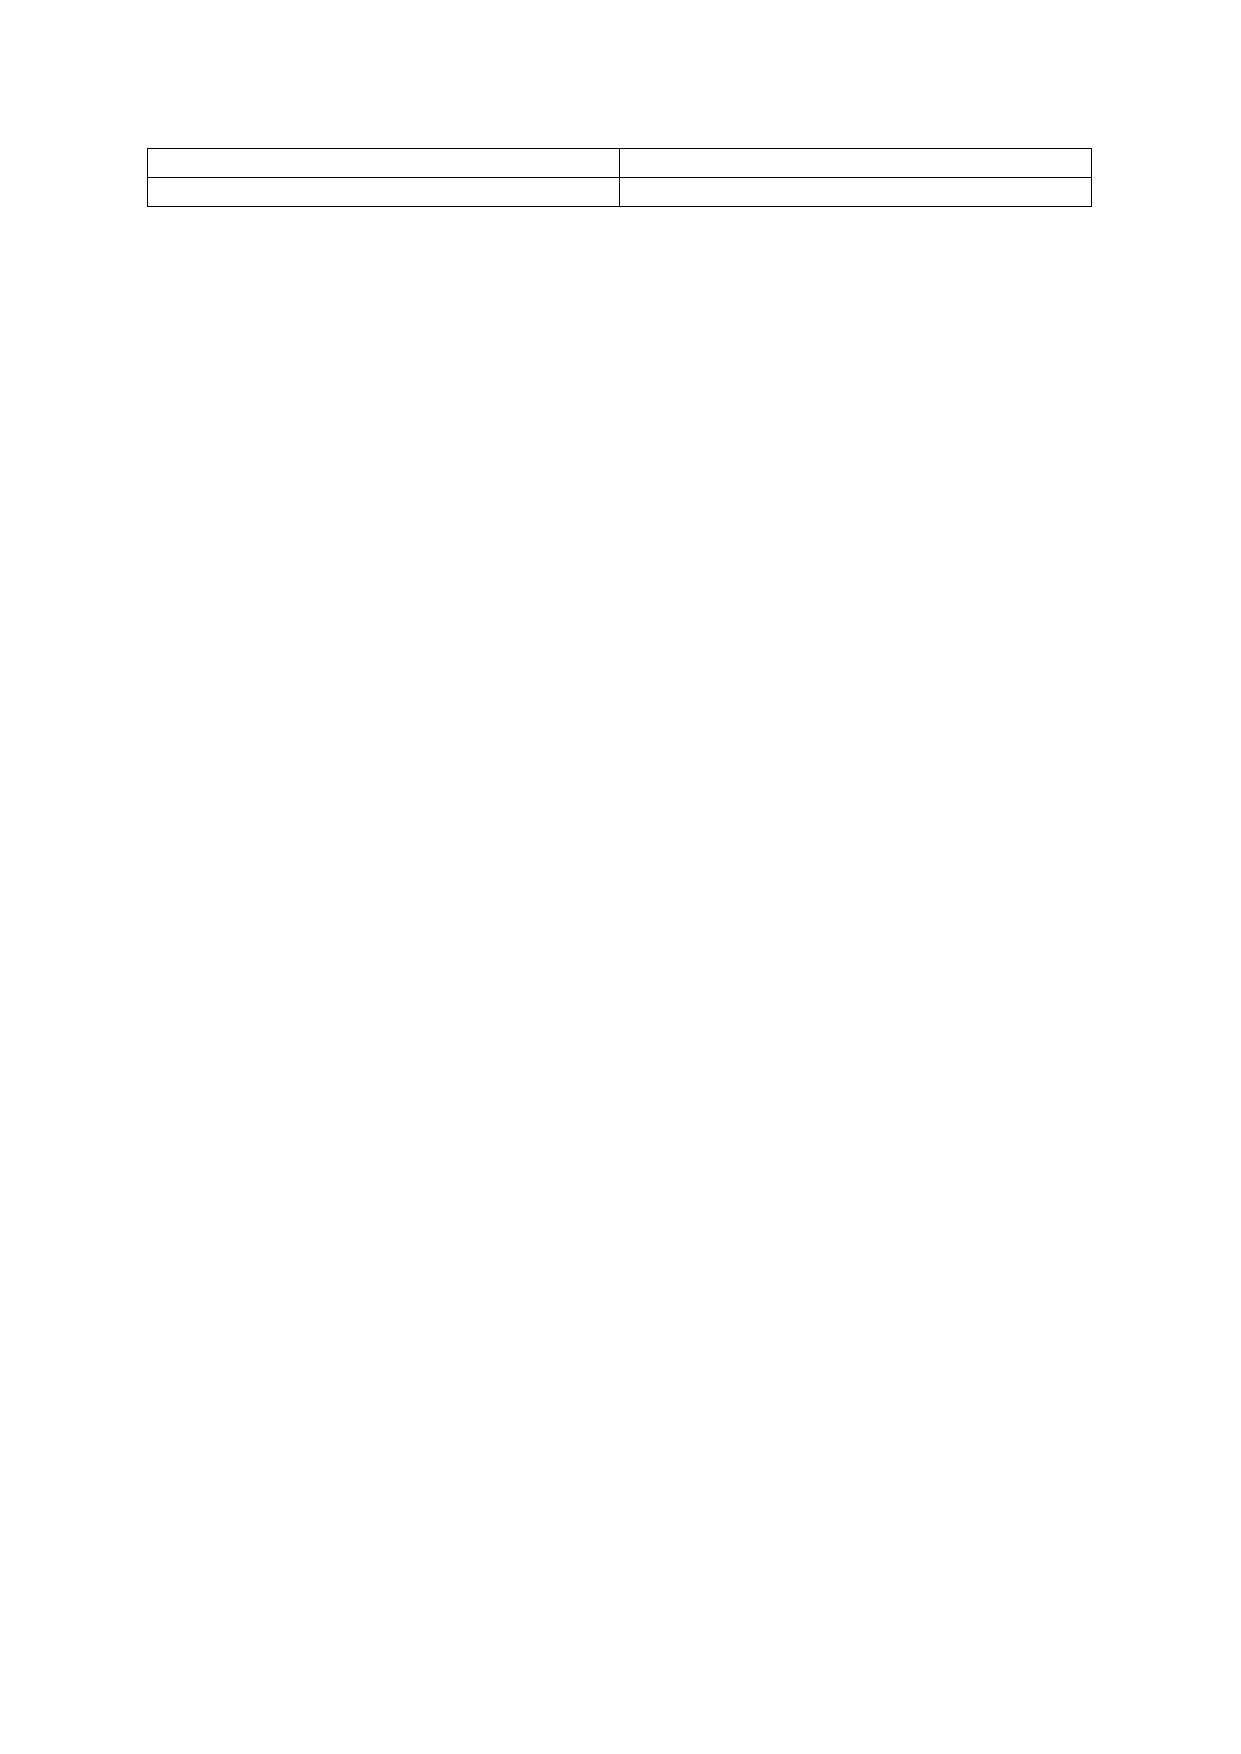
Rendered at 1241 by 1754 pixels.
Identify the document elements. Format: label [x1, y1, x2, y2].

table_cell [620, 149, 1091, 177]
table_cell [148, 178, 619, 206]
table_cell [148, 149, 619, 177]
table_cell [620, 178, 1091, 206]
